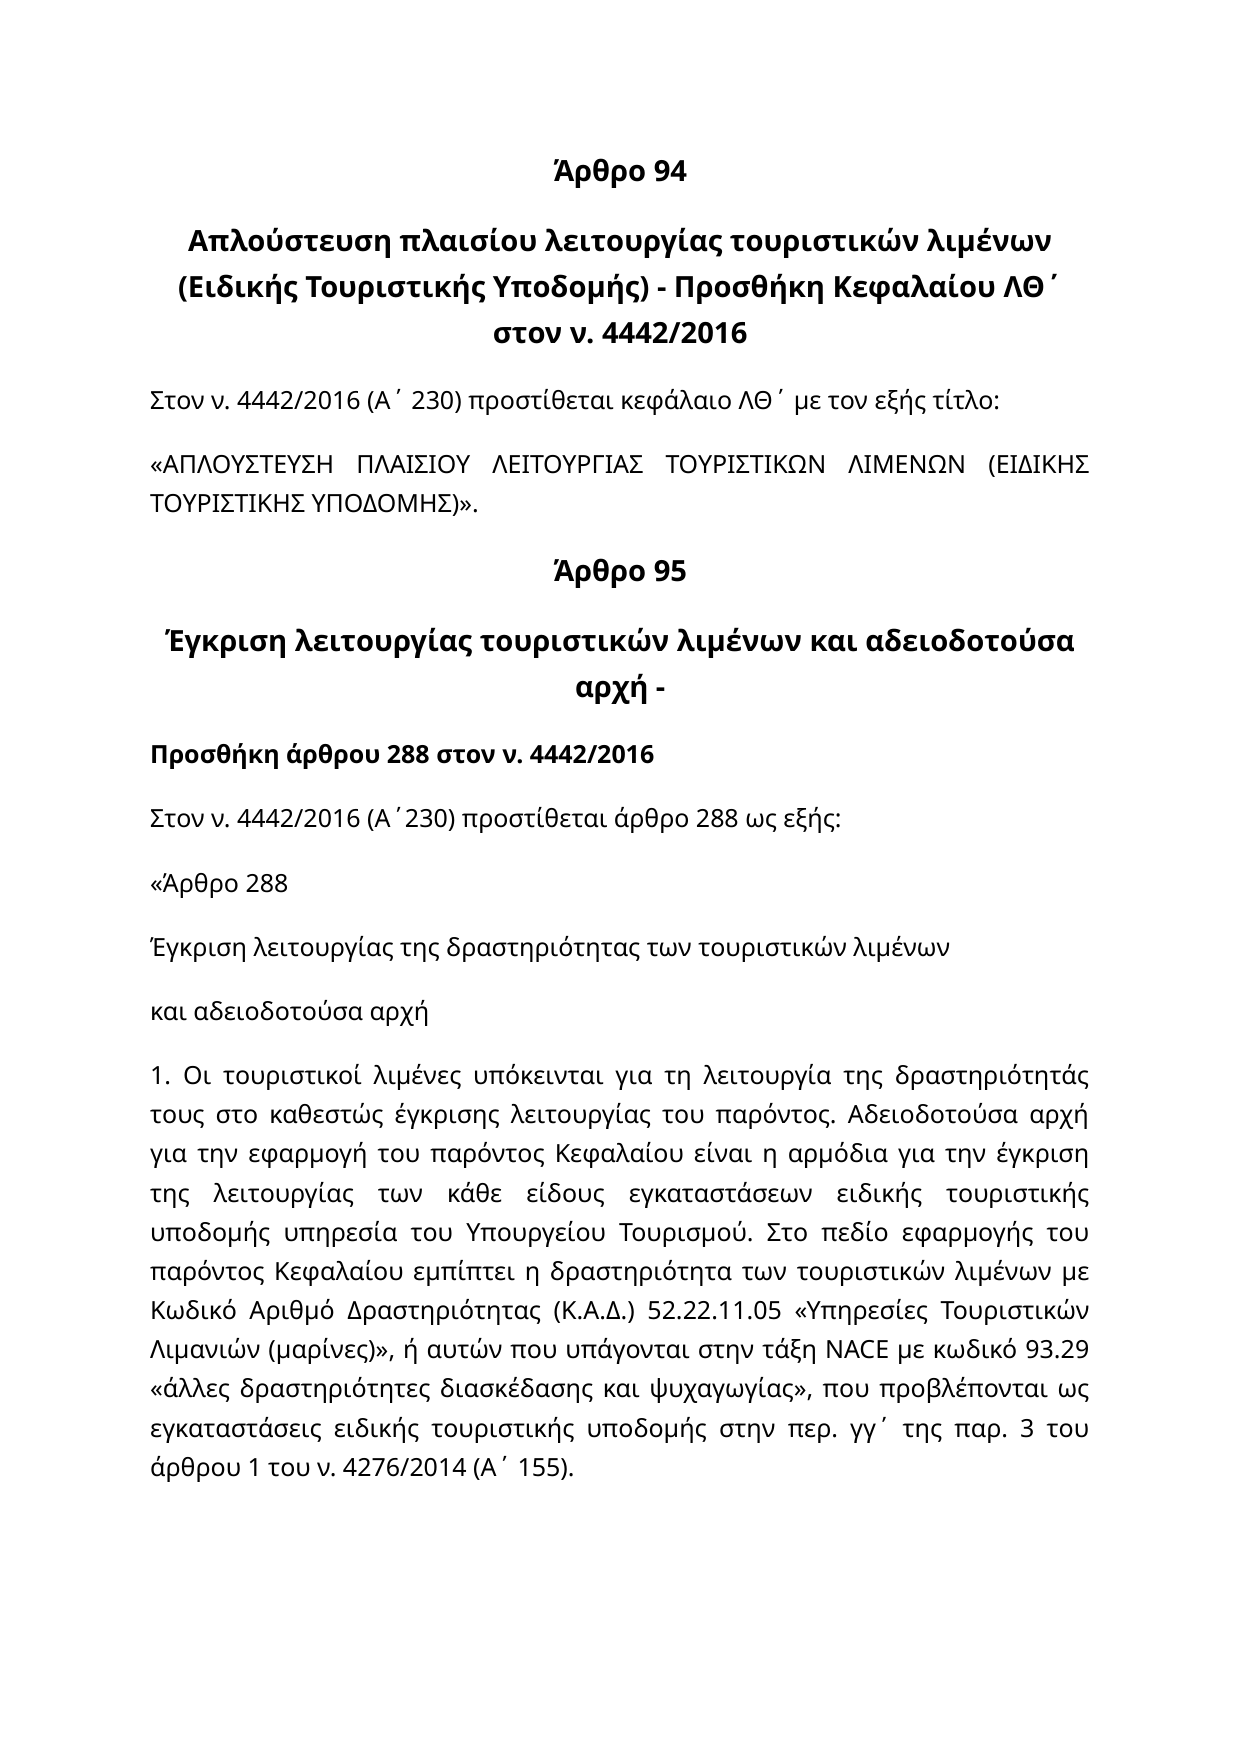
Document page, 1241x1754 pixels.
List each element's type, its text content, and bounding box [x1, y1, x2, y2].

subtitle Απλούστευση πλαισίου λειτουργίας τουριστικών λιμένων (Ειδικής Τουριστικής Υποδομής) - Προσθήκη Κεφαλαίου ΛΘ΄ στον ν. 4442/2016 [150, 221, 1090, 352]
text και αδειοδοτούσα αρχή [150, 993, 1090, 1028]
subtitle Άρθρο 95 [150, 550, 1090, 590]
text «Άρθρο 288 [150, 865, 1090, 899]
text «ΑΠΛΟΥΣΤΕΥΣΗ ΠΛΑΙΣΙΟΥ ΛΕΙΤΟΥΡΓΙΑΣ ΤΟΥΡΙΣΤΙΚΩΝ ΛΙΜΕΝΩΝ (ΕΙΔΙΚΗΣ ΤΟΥΡΙΣΤΙΚΗΣ ΥΠΟΔΟΜΗΣ)». [150, 447, 1090, 520]
text Έγκριση λειτουργίας της δραστηριότητας των τουριστικών λιμένων [150, 929, 1090, 963]
text Στον ν. 4442/2016 (Α΄230) προστίθεται άρθρο 288 ως εξής: [150, 801, 1090, 835]
text Στον ν. 4442/2016 (Α΄ 230) προστίθεται κεφάλαιο ΛΘ΄ με τον εξής τίτλο: [150, 382, 1090, 417]
subtitle Έγκριση λειτουργίας τουριστικών λιμένων και αδειοδοτούσα αρχή - [150, 621, 1090, 706]
text 1. Οι τουριστικοί λιμένες υπόκεινται για τη λειτουργία της δραστηριότητάς τους στο καθεστώς έγκρισης λειτουργίας του παρόντος. Αδειοδοτούσα αρχή για την εφαρμογή του παρόντος Κεφαλαίου είναι η αρμόδια για την έγκριση της λειτουργίας των κάθε είδους εγκαταστάσεων ειδικής τουριστικής υποδομής υπηρεσία του Υπουργείου Τουρισμού. Στο πεδίο εφαρμογής του παρόντος Κεφαλαίου εμπίπτει η δραστηριότητα των τουριστικών λιμένων με Κωδικό Αριθμό Δραστηριότητας (Κ.Α.Δ.) 52.22.11.05 «Υπηρεσίες Τουριστικών Λιμανιών (μαρίνες)», ή αυτών που υπάγονται στην τάξη NACE με κωδικό 93.29 «άλλες δραστηριότητες διασκέδασης και ψυχαγωγίας», που προβλέπονται ως εγκαταστάσεις ειδικής τουριστικής υποδομής στην περ. γγ΄ της παρ. 3 του άρθρου 1 του ν. 4276/2014 (Α΄ 155). [150, 1058, 1090, 1483]
text Προσθήκη άρθρου 288 στον ν. 4442/2016 [150, 737, 1090, 771]
subtitle Άρθρο 94 [150, 150, 1090, 190]
